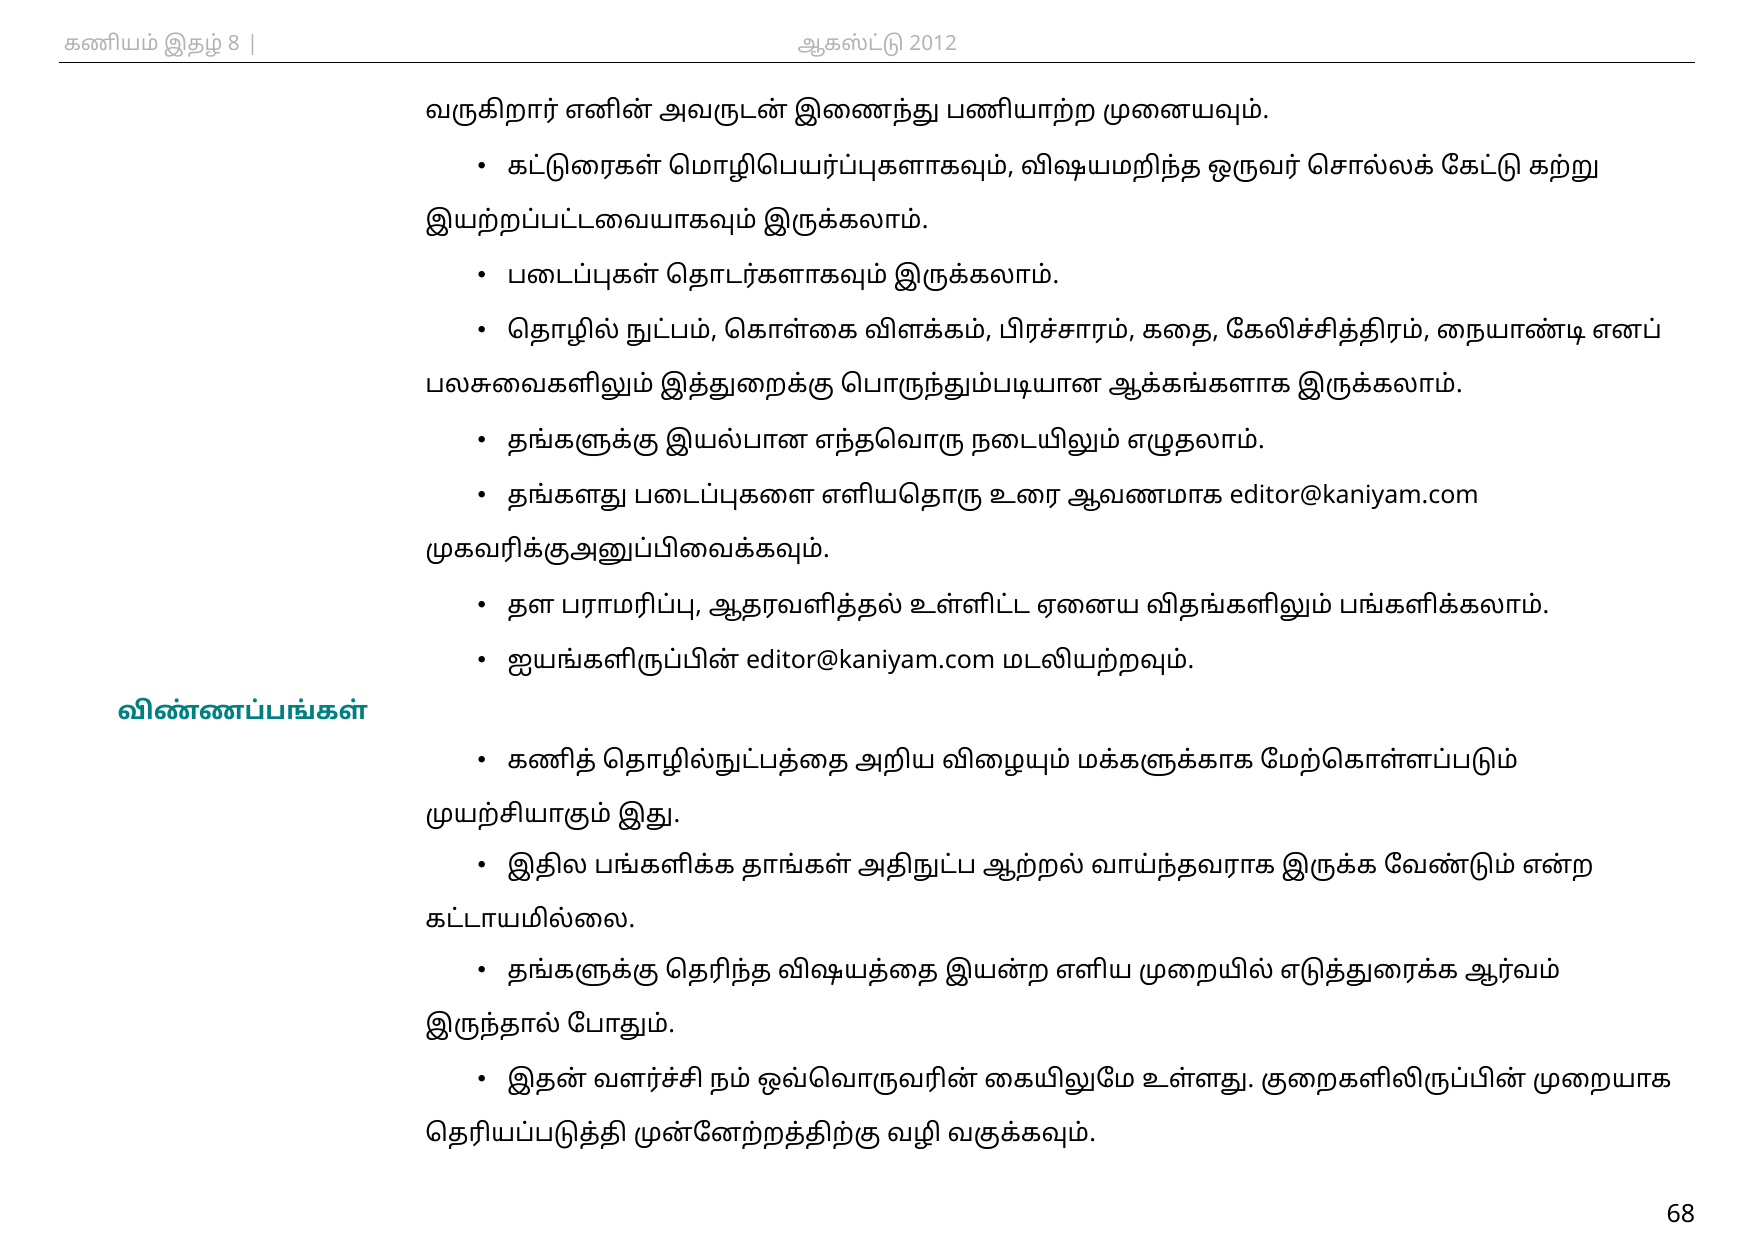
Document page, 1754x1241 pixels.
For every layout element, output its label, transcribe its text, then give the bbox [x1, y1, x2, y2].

list தங்களது படைப்புகளை எளியதொரு உரை ஆவணமாக editor@kaniyam.com முகவரிக்குஅனுப்பிவைக்கவும். [396, 477, 1695, 568]
list படைப்புகள் தொடர்களாகவும் இருக்கலாம். [396, 257, 1695, 294]
list வருகிறார் எனின் அவருடன் இணைந்து பணியாற்ற முனையவும். [396, 92, 1695, 129]
list ஐயங்களிருப்பின் editor@kaniyam.com மடலியற்றவும். [396, 642, 1695, 679]
list கணித் தொழில்நுட்பத்தை அறிய விழையும் மக்களுக்காக மேற்கொள்ளப்படும் முயற்சியாகும் இது. [396, 746, 1695, 833]
list கட்டுரைகள் மொழிபெயர்ப்புகளாகவும், விஷயமறிந்த ஒருவர் சொல்லக் கேட்டு கற்று இயற்றப்பட்டவையாகவும் இருக்கலாம். [396, 147, 1695, 238]
list தங்களுக்கு இயல்பான எந்தவொரு நடையிலும் எழுதலாம். [396, 422, 1695, 458]
list இதன் வளர்ச்சி நம் ஒவ்வொருவரின் கையிலுமே உள்ளது. குறைகளிலிருப்பின் முறையாக தெரியப்படுத்தி முன்னேற்றத்திற்கு வழி வகுக்கவும். [396, 1061, 1695, 1152]
list இதில பங்களிக்க தாங்கள் அதிநுட்ப ஆற்றல் வாய்ந்தவராக இருக்க வேண்டும் என்ற கட்டாயமில்லை. [396, 851, 1695, 938]
list தள பராமரிப்பு, ஆதரவளித்தல் உள்ளிட்ட ஏனைய விதங்களிலும் பங்களிக்கலாம். [396, 586, 1695, 623]
text விண்ணப்பங்கள் [117, 697, 1695, 730]
list தொழில் நுட்பம், கொள்கை விளக்கம், பிரச்சாரம், கதை, கேலிச்சித்திரம், நையாண்டி எனப் பலசுவைகளிலும் இத்துறைக்கு பொருந்தும்படியான ஆக்கங்களாக இருக்கலாம். [396, 312, 1695, 403]
list தங்களுக்கு தெரிந்த விஷயத்தை இயன்ற எளிய முறையில் எடுத்துரைக்க ஆர்வம் இருந்தால் போதும். [396, 956, 1695, 1043]
